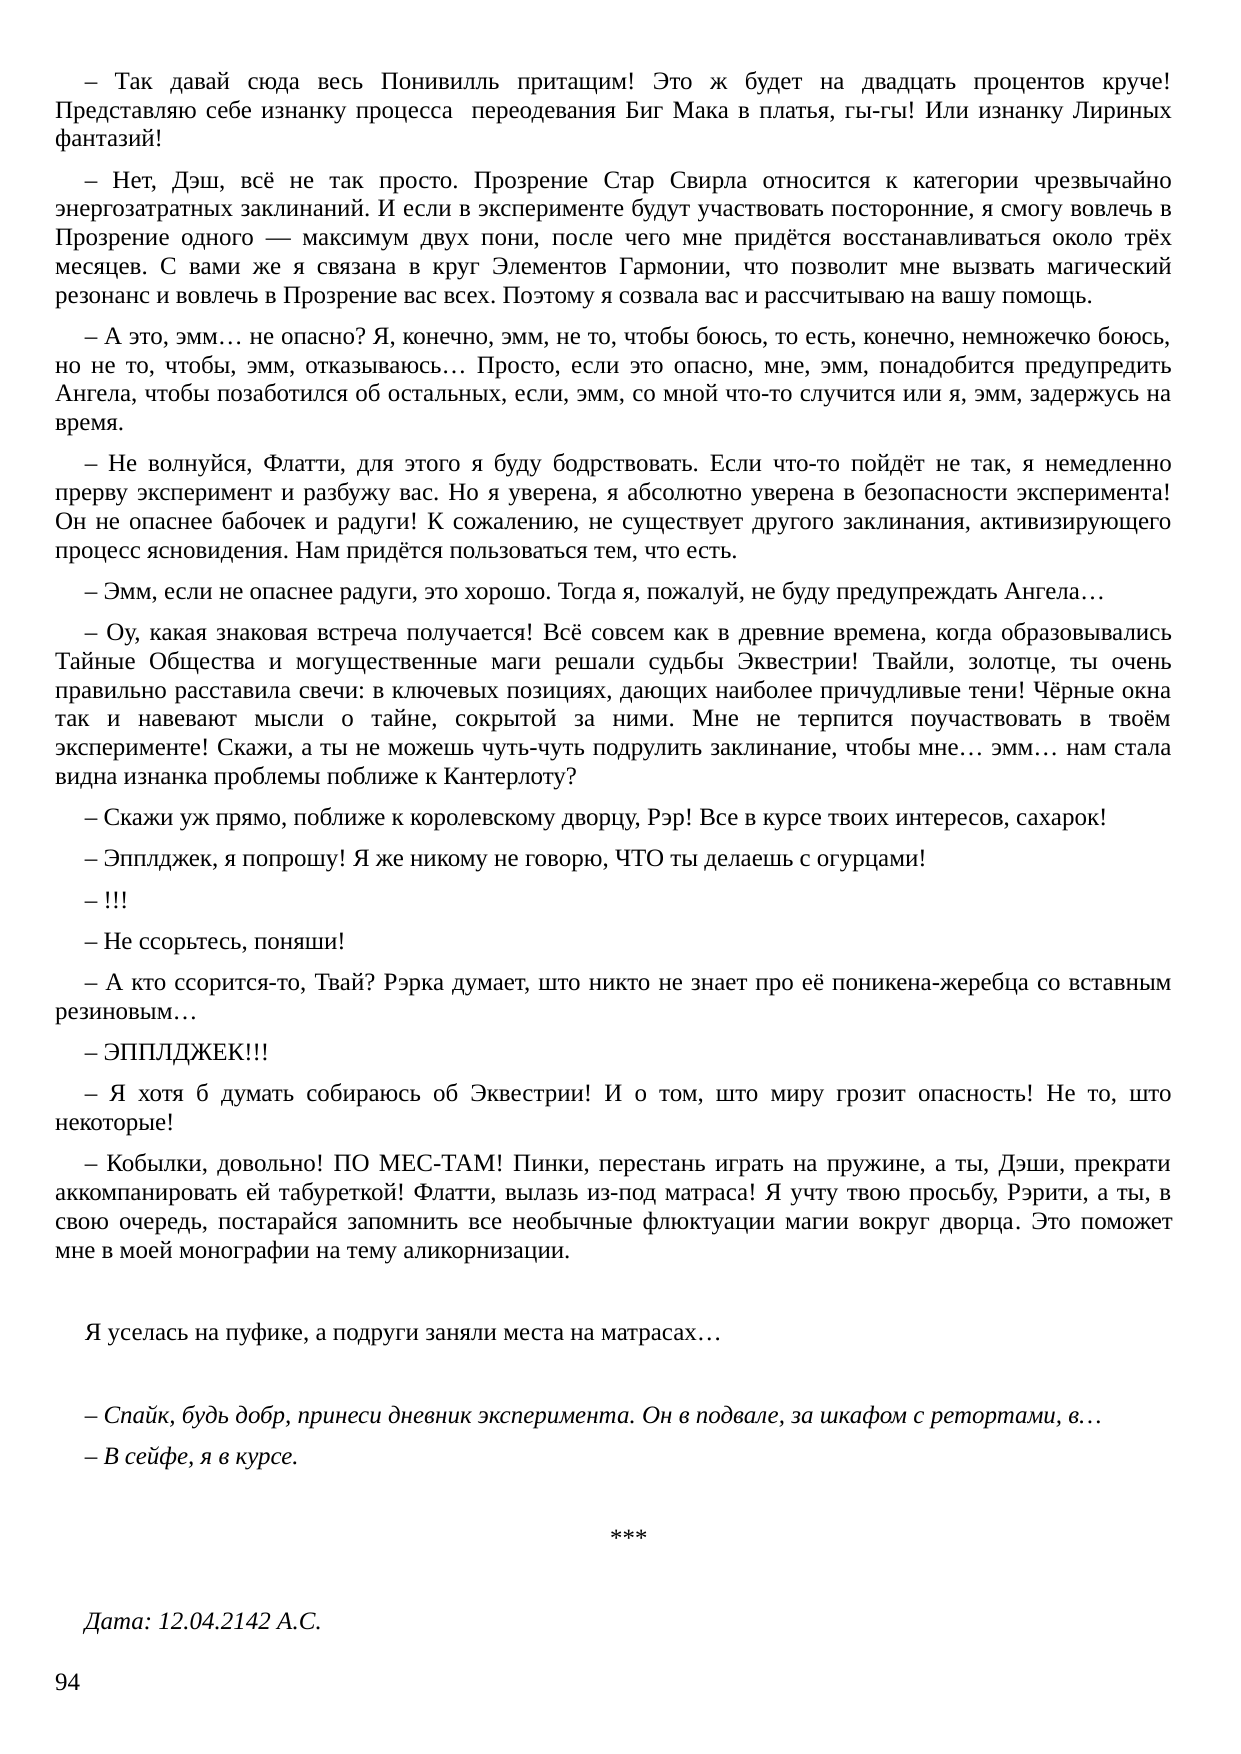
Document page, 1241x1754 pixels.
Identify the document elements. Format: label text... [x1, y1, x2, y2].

text – Не волнуйся, Флатти, для этого я буду бодрствовать. Если что-то пойдёт не так, я немедленно прерву эксперимент и разбужу вас. Но я уверена, я абсолютно уверена в безопасности эксперимента! Он не опаснее бабочек и радуги! К сожалению, не существует другого заклинания, активизирующего процесс ясновидения. Нам придётся пользоваться тем, что есть. [55, 448, 1173, 563]
text – В сейфе, я в курсе. [55, 1441, 1173, 1470]
text – Скажи уж прямо, поближе к королевскому дворцу, Рэр! Все в курсе твоих интересов, сахарок! [55, 802, 1173, 831]
text – Я хотя б думать собираюсь об Эквестрии! И о том, што миру грозит опасность! Не то, што некоторые! [55, 1078, 1173, 1136]
text – А это, эмм… не опасно? Я, конечно, эмм, не то, чтобы боюсь, то есть, конечно, немножечко боюсь, но не то, чтобы, эмм, отказываюсь… Просто, если это опасно, мне, эмм, понадобится предупредить Ангела, чтобы позаботился об остальных, если, эмм, со мной что-то случится или я, эмм, задержусь на время. [55, 321, 1173, 436]
text Дата: 12.04.2142 А.C. [55, 1606, 1173, 1635]
text – Не ссорьтесь, поняши! [55, 926, 1173, 955]
text – Спайк, будь добр, принеси дневник эксперимента. Он в подвале, за шкафом с ретортами, в… [55, 1400, 1173, 1428]
text *** [55, 1523, 1173, 1552]
text – А кто ссорится-то, Твай? Рэрка думает, што никто не знает про её поникена-жеребца со вставным резиновым… [55, 967, 1173, 1025]
text – !!! [55, 885, 1173, 913]
text – Оу, какая знаковая встреча получается! Всё совсем как в древние времена, когда образовывались Тайные Общества и могущественные маги решали судьбы Эквестрии! Твайли, золотце, ты очень правильно расставила свечи: в ключевых позициях, дающих наиболее причудливые тени! Чёрные окна так и навевают мысли о тайне, сокрытой за ними. Мне не терпится поучаствовать в твоём эксперименте! Скажи, а ты не можешь чуть-чуть подрулить заклинание, чтобы мне… эмм… нам стала видна изнанка проблемы поближе к Кантерлоту? [55, 617, 1173, 790]
text – Кобылки, довольно! ПО МЕС-ТАМ! Пинки, перестань играть на пружине, а ты, Дэши, прекрати аккомпанировать ей табуреткой! Флатти, вылазь из-под матраса! Я учту твою просьбу, Рэрити, а ты, в свою очередь, постарайся запомнить все необычные флюктуации магии вокруг дворца. Это поможет мне в моей монографии на тему аликорнизации. [55, 1148, 1173, 1263]
text – Так давай сюда весь Понивилль притащим! Это ж будет на двадцать процентов круче! Представляю себе изнанку процесса переодевания Биг Мака в платья, гы-гы! Или изнанку Лириных фантазий! [55, 66, 1173, 152]
text – Эпплджек, я попрошу! Я же никому не говорю, ЧТО ты делаешь с огурцами! [55, 843, 1173, 872]
text – Эмм, если не опаснее радуги, это хорошо. Тогда я, пожалуй, не буду предупреждать Ангела… [55, 576, 1173, 605]
text – ЭППЛДЖЕК!!! [55, 1037, 1173, 1066]
text – Нет, Дэш, всё не так просто. Прозрение Стар Свирла относится к категории чрезвычайно энергозатратных заклинаний. И если в эксперименте будут участвовать посторонние, я смогу вовлечь в Прозрение одного — максимум двух пони, после чего мне придётся восстанавливаться около трёх месяцев. С вами же я связана в круг Элементов Гармонии, что позволит мне вызвать магический резонанс и вовлечь в Прозрение вас всех. Поэтому я созвала вас и рассчитываю на вашу помощь. [55, 165, 1173, 308]
text Я уселась на пуфике, а подруги заняли места на матрасах… [55, 1317, 1173, 1346]
